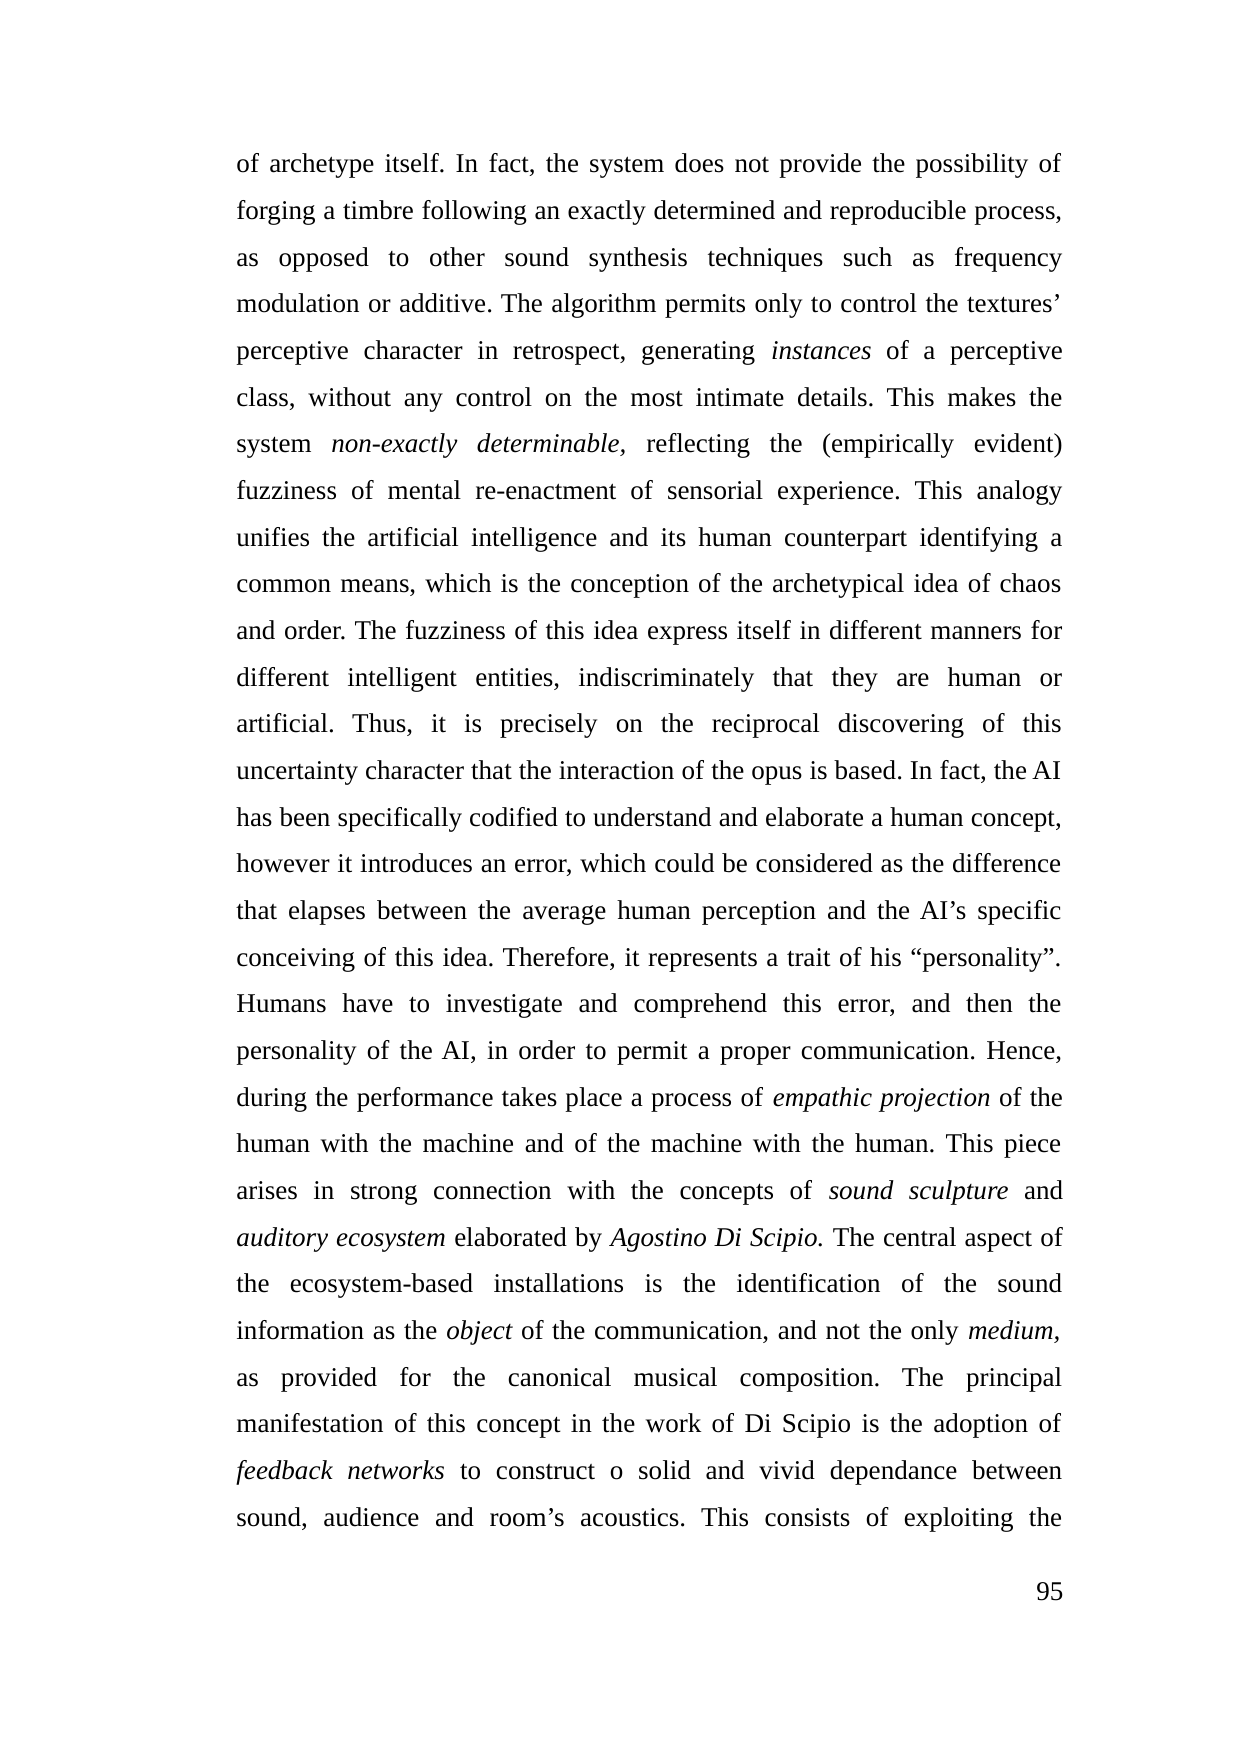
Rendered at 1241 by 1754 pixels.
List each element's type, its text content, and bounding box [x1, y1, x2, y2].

text of archetype itself. In fact, the system does not provide the possibility of forging a timbre following an exactly determined and reproducible process, as opposed to other sound synthesis techniques such as frequency modulation or additive. The algorithm permits only to control the textures’ perceptive character in retrospect, generating instances of a perceptive class, without any control on the most intimate details. This makes the system non-exactly determinable, reflecting the (empirically evident) fuzziness of mental re-enactment of sensorial experience. This analogy unifies the artificial intelligence and its human counterpart identifying a common means, which is the conception of the archetypical idea of chaos and order. The fuzziness of this idea express itself in different manners for different intelligent entities, indiscriminately that they are human or artificial. Thus, it is precisely on the reciprocal discovering of this uncertainty character that the interaction of the opus is based. In fact, the AI has been specifically codified to understand and elaborate a human concept, however it introduces an error, which could be considered as the difference that elapses between the average human perception and the AI’s specific conceiving of this idea. Therefore, it represents a trait of his “personality”. Humans have to investigate and comprehend this error, and then the personality of the AI, in order to permit a proper communication. Hence, during the performance takes place a process of empathic projection of the human with the machine and of the machine with the human. This piece arises in strong connection with the concepts of sound sculpture and auditory ecosystem elaborated by Agostino Di Scipio. The central aspect of the ecosystem-based installations is the identification of the sound information as the object of the communication, and not the only medium, as provided for the canonical musical composition. The principal manifestation of this concept in the work of Di Scipio is the adoption of feedback networks to construct o solid and vivid dependance between sound, audience and room’s acoustics. This consists of exploiting the [236, 148, 1063, 1532]
